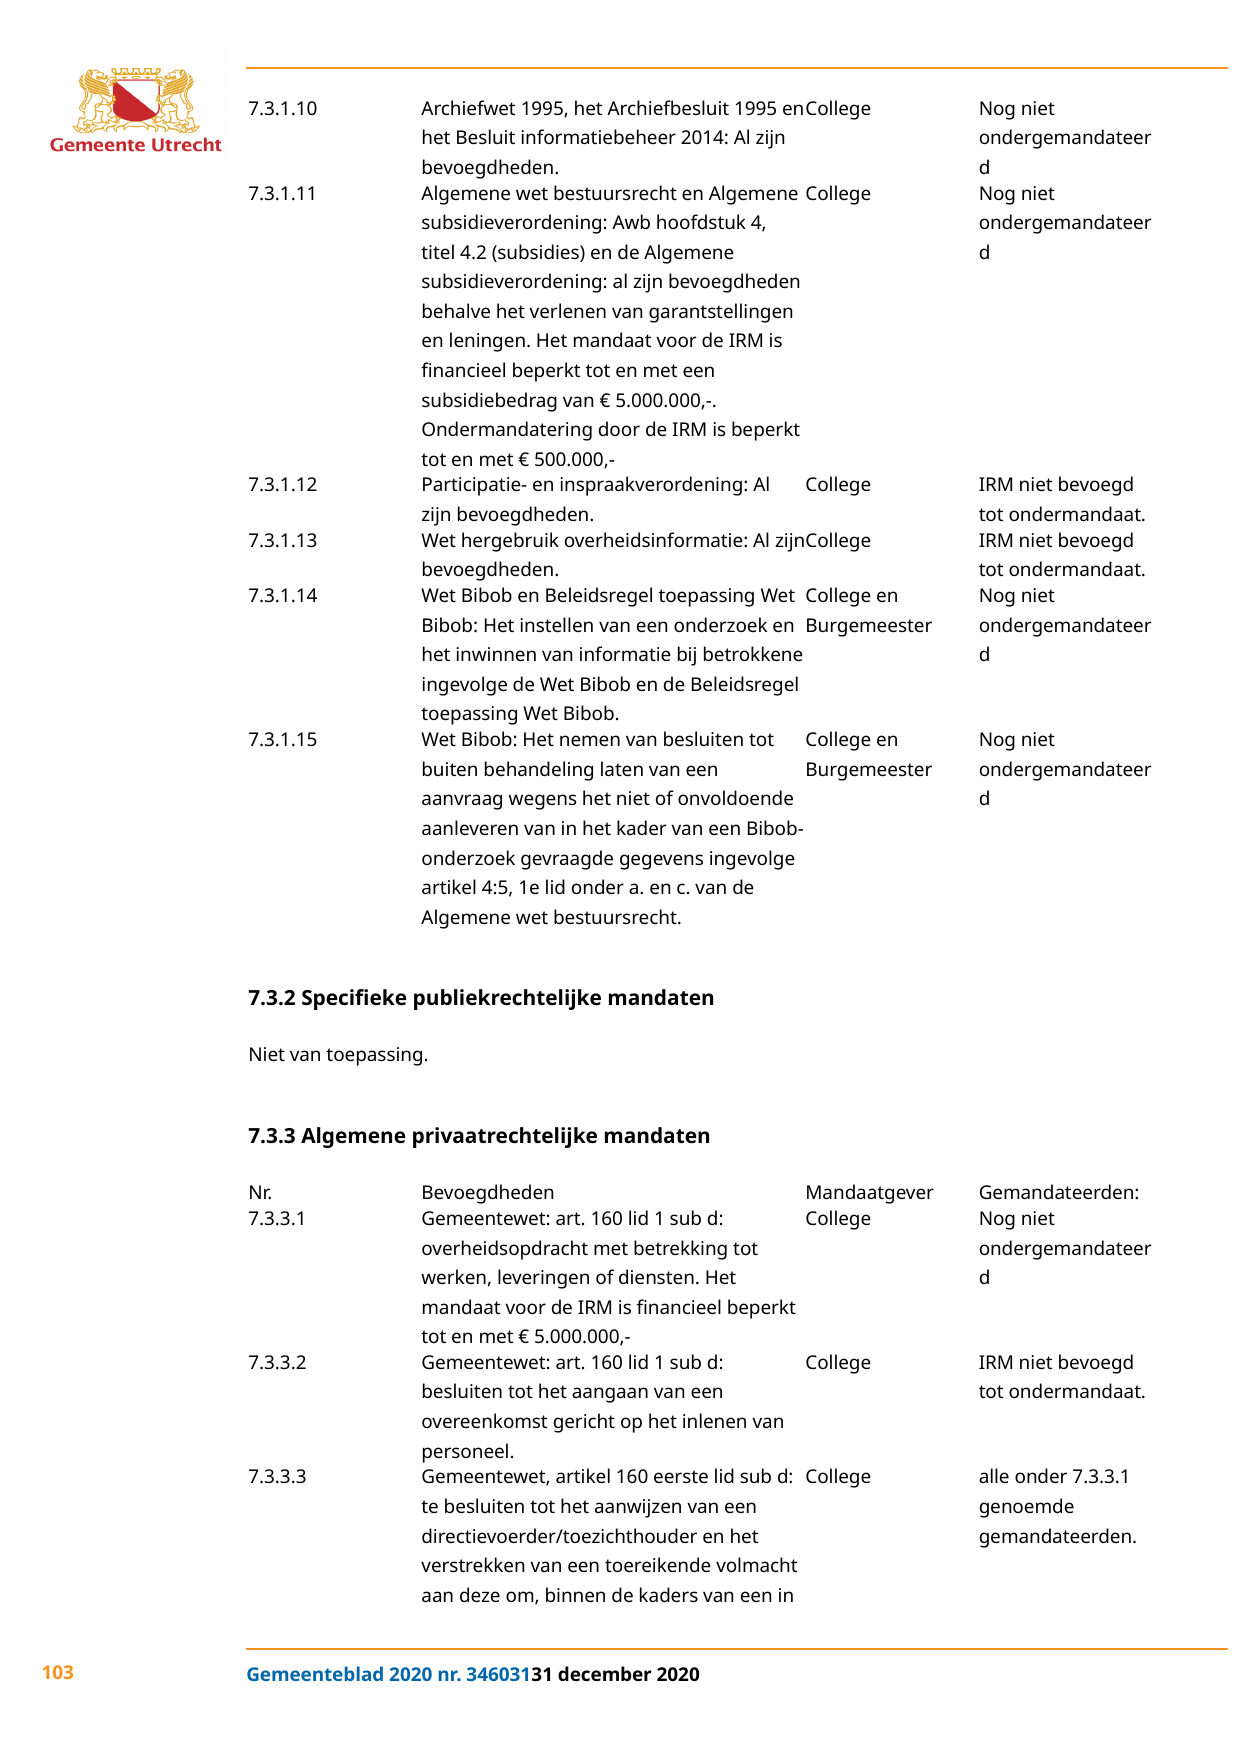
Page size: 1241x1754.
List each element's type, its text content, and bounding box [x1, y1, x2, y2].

table_cell 7.3.3.1 [248, 1205, 421, 1349]
table_cell Wet Bibob: Het nemen van besluiten tot buiten behandeling laten van een aanvraag wegens het niet of onvoldoende aanleveren van in het kader van een Bibob-onderzoek gevraagde gegevens ingevolge artikel 4:5, 1e lid onder a. en c. van de Algemene wet bestuursrecht. [421, 726, 805, 929]
table_cell College en Burgemeester [805, 582, 978, 726]
picture [41, 47, 231, 172]
table_header Nr. [248, 1179, 421, 1205]
table_cell Wet Bibob en Beleidsregel toepassing Wet Bibob: Het instellen van een onderzoek en het inwinnen van informatie bij betrokkene ingevolge de Wet Bibob en de Beleidsregel toepassing Wet Bibob. [421, 582, 805, 726]
table_cell Nog niet ondergemandateerd [979, 582, 1152, 726]
table_cell Algemene wet bestuursrecht en Algemene subsidieverordening: Awb hoofdstuk 4, titel 4.2 (subsidies) en de Algemene subsidieverordening: al zijn bevoegdheden behalve het verlenen van garantstellingen en leningen. Het mandaat voor de IRM is financieel beperkt tot en met een subsidiebedrag van € 5.000.000,-. Ondermandatering door de IRM is beperkt tot en met € 500.000,- [421, 180, 805, 472]
table_cell College en Burgemeester [805, 726, 978, 929]
text 7.3.3 Algemene privaatrechtelijke mandaten [248, 1121, 1152, 1150]
table_cell Nog niet ondergemandateerd [979, 95, 1152, 180]
table_cell IRM niet bevoegd tot ondermandaat. [979, 527, 1152, 582]
table_cell College [805, 472, 978, 527]
table_cell Participatie- en inspraakverordening: Al zijn bevoegdheden. [421, 472, 805, 527]
table_cell College [805, 527, 978, 582]
table_cell 7.3.1.12 [248, 472, 421, 527]
table_cell 7.3.1.11 [248, 180, 421, 472]
text Niet van toepassing. [248, 1041, 1152, 1067]
table_cell 7.3.3.2 [248, 1349, 421, 1464]
table_cell College [805, 1349, 978, 1464]
table_cell Nog niet ondergemandateerd [979, 1205, 1152, 1349]
table_cell Archiefwet 1995, het Archiefbesluit 1995 en het Besluit informatiebeheer 2014: Al zijn bevoegdheden. [421, 95, 805, 180]
table_cell Nog niet ondergemandateerd [979, 180, 1152, 472]
table_cell College [805, 1205, 978, 1349]
table_cell Gemeentewet, artikel 160 eerste lid sub d: te besluiten tot het aanwijzen van een directievoerder/toezichthouder en het verstrekken van een toereikende volmacht aan deze om, binnen de kaders van een in [421, 1464, 805, 1608]
table_cell College [805, 180, 978, 472]
table_header Mandaatgever [805, 1179, 978, 1205]
table_cell Gemeentewet: art. 160 lid 1 sub d: besluiten tot het aangaan van een overeenkomst gericht op het inlenen van personeel. [421, 1349, 805, 1464]
table_cell Wet hergebruik overheidsinformatie: Al zijn bevoegdheden. [421, 527, 805, 582]
table_cell 7.3.1.10 [248, 95, 421, 180]
table_cell IRM niet bevoegd tot ondermandaat. [979, 1349, 1152, 1464]
table_header Gemandateerden: [979, 1179, 1152, 1205]
table_cell Nog niet ondergemandateerd [979, 726, 1152, 929]
table_cell 7.3.1.13 [248, 527, 421, 582]
table_header Bevoegdheden [421, 1179, 805, 1205]
table_cell 7.3.1.15 [248, 726, 421, 929]
table_cell College [805, 95, 978, 180]
table_cell College [805, 1464, 978, 1608]
table_cell alle onder 7.3.3.1 genoemde gemandateerden. [979, 1464, 1152, 1608]
table_cell Gemeentewet: art. 160 lid 1 sub d: overheidsopdracht met betrekking tot werken, leveringen of diensten. Het mandaat voor de IRM is financieel beperkt tot en met € 5.000.000,- [421, 1205, 805, 1349]
table_cell IRM niet bevoegd tot ondermandaat. [979, 472, 1152, 527]
table_cell 7.3.3.3 [248, 1464, 421, 1608]
text 7.3.2 Specifieke publiekrechtelijke mandaten [248, 983, 1152, 1012]
table_cell 7.3.1.14 [248, 582, 421, 726]
